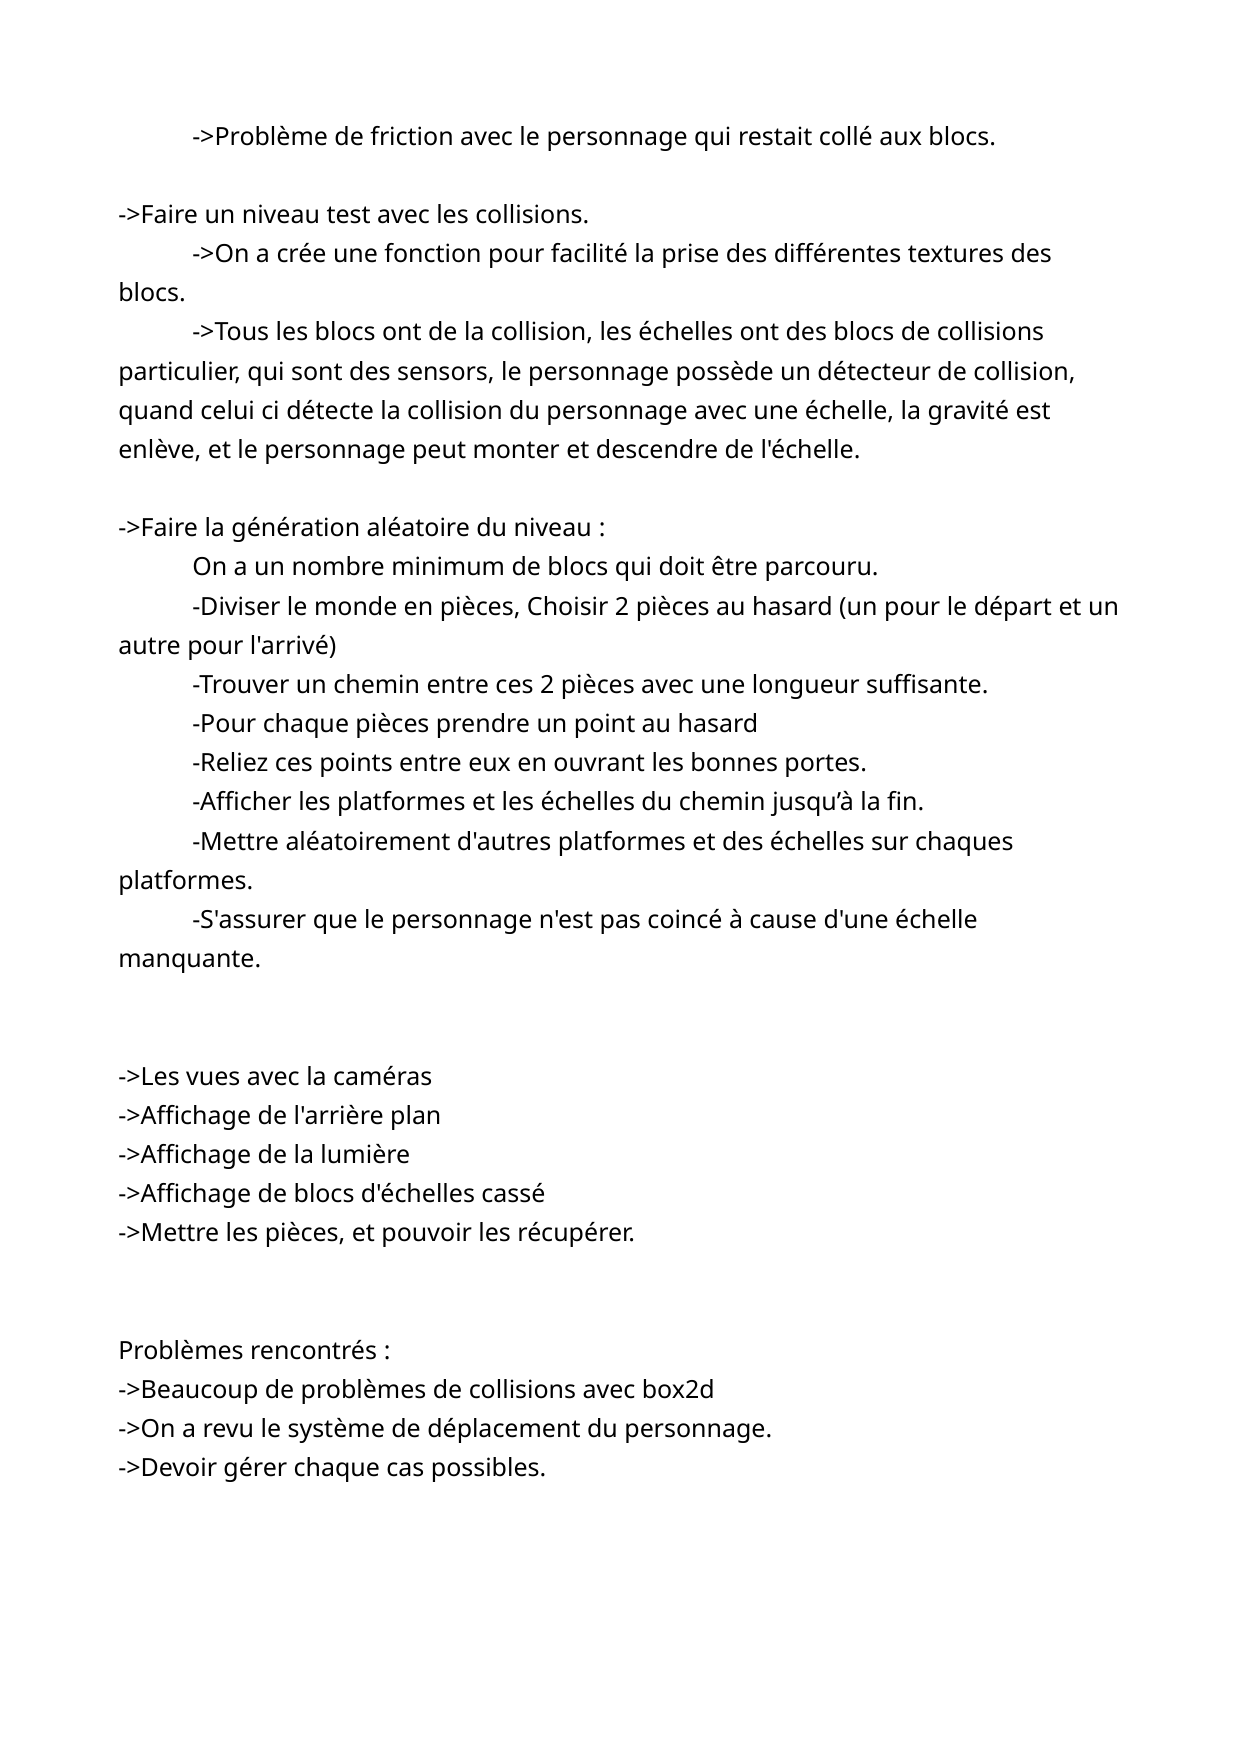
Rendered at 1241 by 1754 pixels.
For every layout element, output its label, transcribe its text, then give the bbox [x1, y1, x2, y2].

text ->Devoir gérer chaque cas possibles. [118, 1450, 1122, 1484]
text ->Mettre les pièces, et pouvoir les récupérer. [118, 1215, 1122, 1249]
text ->Beaucoup de problèmes de collisions avec box2d [118, 1371, 1122, 1406]
text ->Faire la génération aléatoire du niveau : [118, 510, 1122, 544]
text -Pour chaque pièces prendre un point au hasard [118, 706, 1122, 740]
text ->Faire un niveau test avec les collisions. [118, 196, 1122, 231]
text -Mettre aléatoirement d'autres platformes et des échelles sur chaques platformes. [118, 823, 1122, 896]
text ->Les vues avec la caméras [118, 1058, 1122, 1092]
text On a un nombre minimum de blocs qui doit être parcouru. [118, 549, 1122, 583]
text -Diviser le monde en pièces, Choisir 2 pièces au hasard (un pour le départ et un autre pour l'arrivé) [118, 588, 1122, 661]
text Problèmes rencontrés : [118, 1332, 1122, 1366]
text ->Affichage de blocs d'échelles cassé [118, 1176, 1122, 1210]
text ->On a crée une fonction pour facilité la prise des différentes textures des blocs. [118, 236, 1122, 309]
text -Afficher les platformes et les échelles du chemin jusqu’à la fin. [118, 784, 1122, 818]
text -Trouver un chemin entre ces 2 pièces avec une longueur suffisante. [118, 666, 1122, 701]
text ->Problème de friction avec le personnage qui restait collé aux blocs. [118, 118, 1122, 152]
text ->On a revu le système de déplacement du personnage. [118, 1411, 1122, 1445]
text -S'assurer que le personnage n'est pas coincé à cause d'une échelle manquante. [118, 901, 1122, 975]
text -Reliez ces points entre eux en ouvrant les bonnes portes. [118, 745, 1122, 779]
text ->Affichage de l'arrière plan [118, 1097, 1122, 1131]
text ->Tous les blocs ont de la collision, les échelles ont des blocs de collisions particulier, qui sont des sensors, le personnage possède un détecteur de collision, quand celui ci détecte la collision du personnage avec une échelle, la gravité est enlève, et le personnage peut monter et descendre de l'échelle. [118, 314, 1122, 466]
text ->Affichage de la lumière [118, 1136, 1122, 1171]
